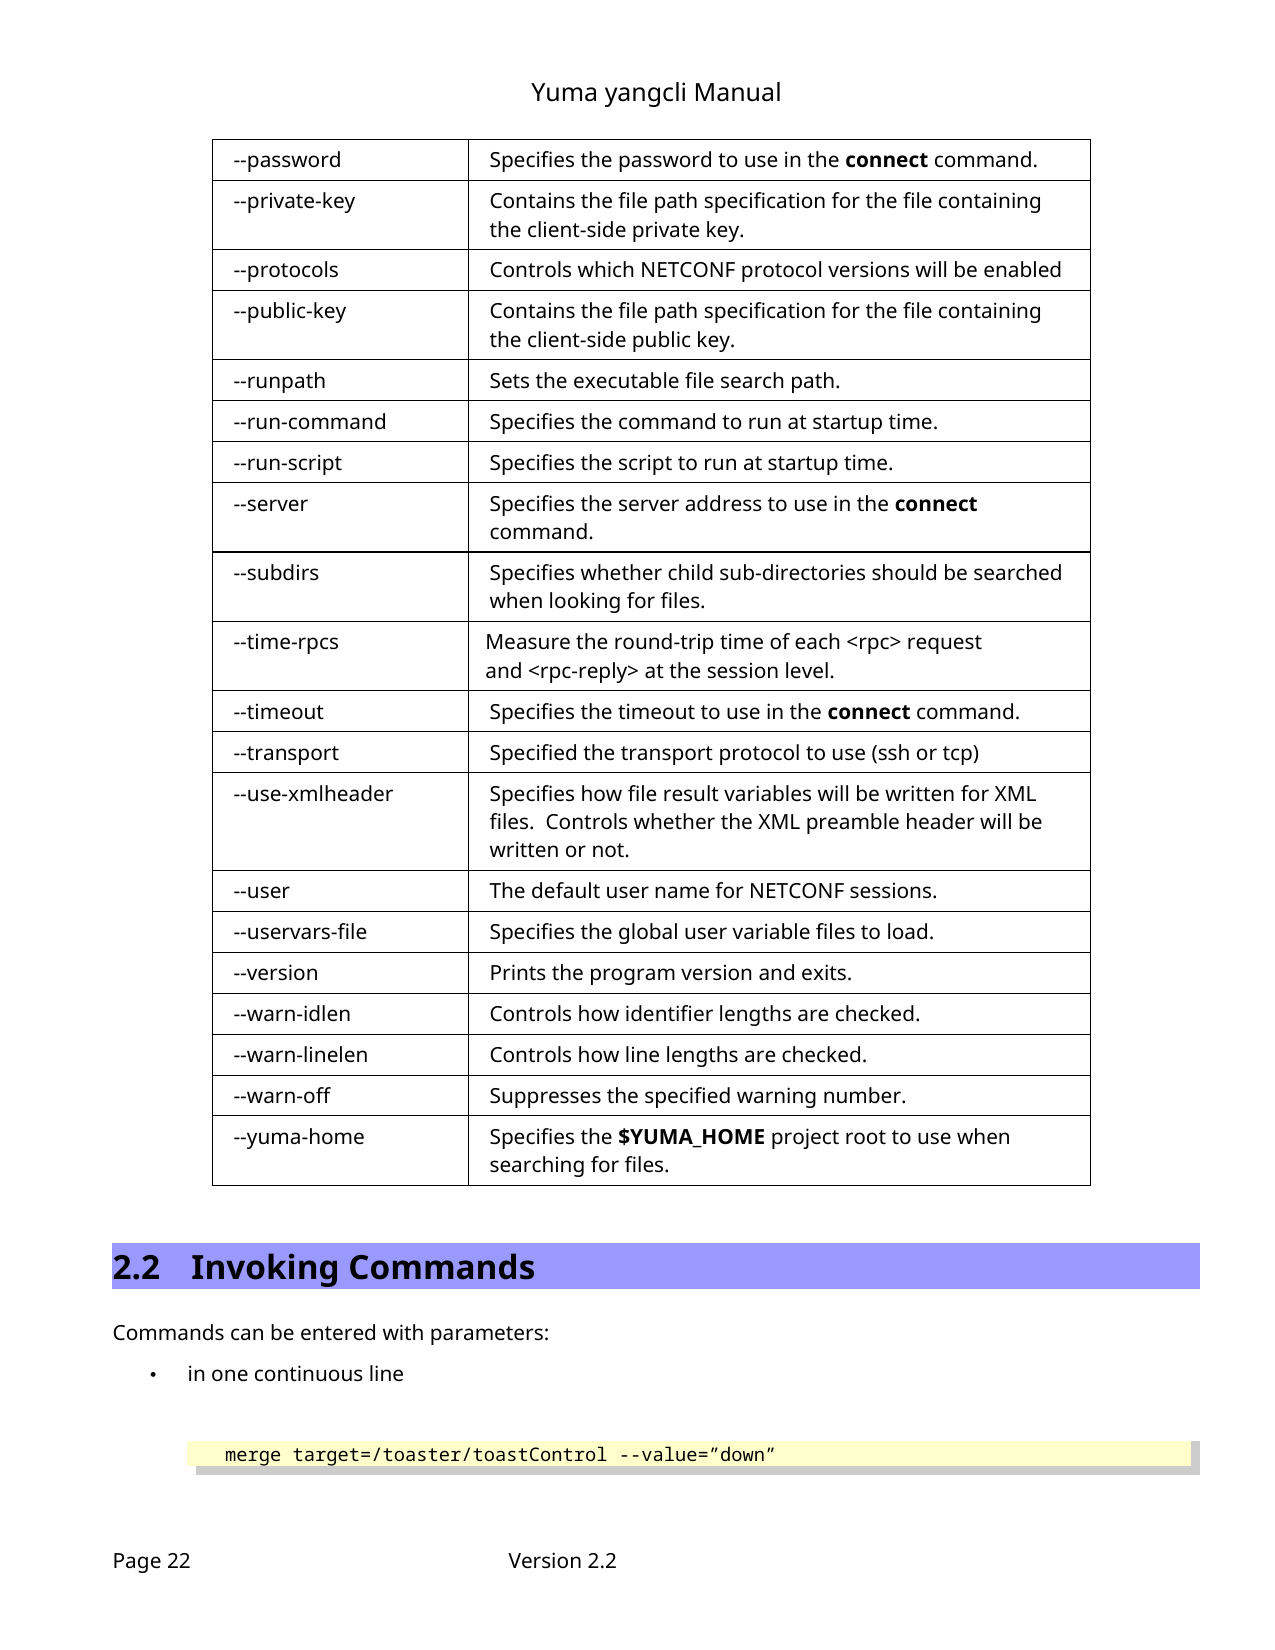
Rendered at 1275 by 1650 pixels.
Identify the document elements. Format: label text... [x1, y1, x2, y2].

table_cell --user [213, 871, 468, 911]
subtitle Invoking Commands [112, 1243, 1200, 1289]
table_cell Controls how identifier lengths are checked. [469, 994, 1090, 1033]
table_cell --server [213, 483, 468, 551]
table_cell --use-xmlheader [213, 773, 468, 870]
table_cell --time-rpcs [213, 622, 468, 690]
table_cell Contains the file path specification for the file containing the client-side public key. [469, 291, 1090, 359]
table_cell Specifies the script to run at startup time. [469, 442, 1090, 482]
table_cell --warn-idlen [213, 994, 468, 1033]
table_cell --version [213, 953, 468, 993]
table_cell --run-script [213, 442, 468, 482]
table_cell --password [213, 140, 468, 179]
table_cell --subdirs [213, 553, 468, 621]
table_cell Controls which NETCONF protocol versions will be enabled [469, 250, 1090, 290]
table_cell --warn-linelen [213, 1035, 468, 1074]
table_cell --private-key [213, 181, 468, 249]
table_cell Specifies how file result variables will be written for XML files. Controls whether the XML preamble header will be written or not. [469, 773, 1090, 870]
table_cell Specifies the password to use in the connect command. [469, 140, 1090, 179]
list in one continuous line [150, 1359, 1200, 1387]
table_cell --runpath [213, 360, 468, 400]
table_cell Specifies the timeout to use in the connect command. [469, 691, 1090, 731]
table_cell Contains the file path specification for the file containing the client-side private key. [469, 181, 1090, 249]
table_cell Specifies whether child sub-directories should be searched when looking for files. [469, 553, 1090, 621]
table_cell Specified the transport protocol to use (ssh or tcp) [469, 732, 1090, 772]
table_cell Controls how line lengths are checked. [469, 1035, 1090, 1074]
list merge target=/toaster/toastControl --value=”down” [187, 1441, 1191, 1466]
table_cell Prints the program version and exits. [469, 953, 1090, 993]
table_cell --uservars-file [213, 912, 468, 952]
table_cell Specifies the command to run at startup time. [469, 401, 1090, 441]
table_cell Suppresses the specified warning number. [469, 1076, 1090, 1115]
table_cell --transport [213, 732, 468, 772]
table_cell Measure the round-trip time of each <rpc> request and <rpc-reply> at the session level. [469, 622, 1090, 690]
table_cell --run-command [213, 401, 468, 441]
table_cell --protocols [213, 250, 468, 290]
table_cell The default user name for NETCONF sessions. [469, 871, 1090, 911]
text Commands can be entered with parameters: [112, 1318, 1200, 1346]
table_cell Specifies the server address to use in the connect command. [469, 483, 1090, 551]
table_cell Specifies the global user variable files to load. [469, 912, 1090, 952]
table_cell --timeout [213, 691, 468, 731]
table_cell --public-key [213, 291, 468, 359]
table_cell Specifies the $YUMA_HOME project root to use when searching for files. [469, 1116, 1090, 1185]
table_cell Sets the executable file search path. [469, 360, 1090, 400]
table_cell --yuma-home [213, 1116, 468, 1185]
table_cell --warn-off [213, 1076, 468, 1115]
